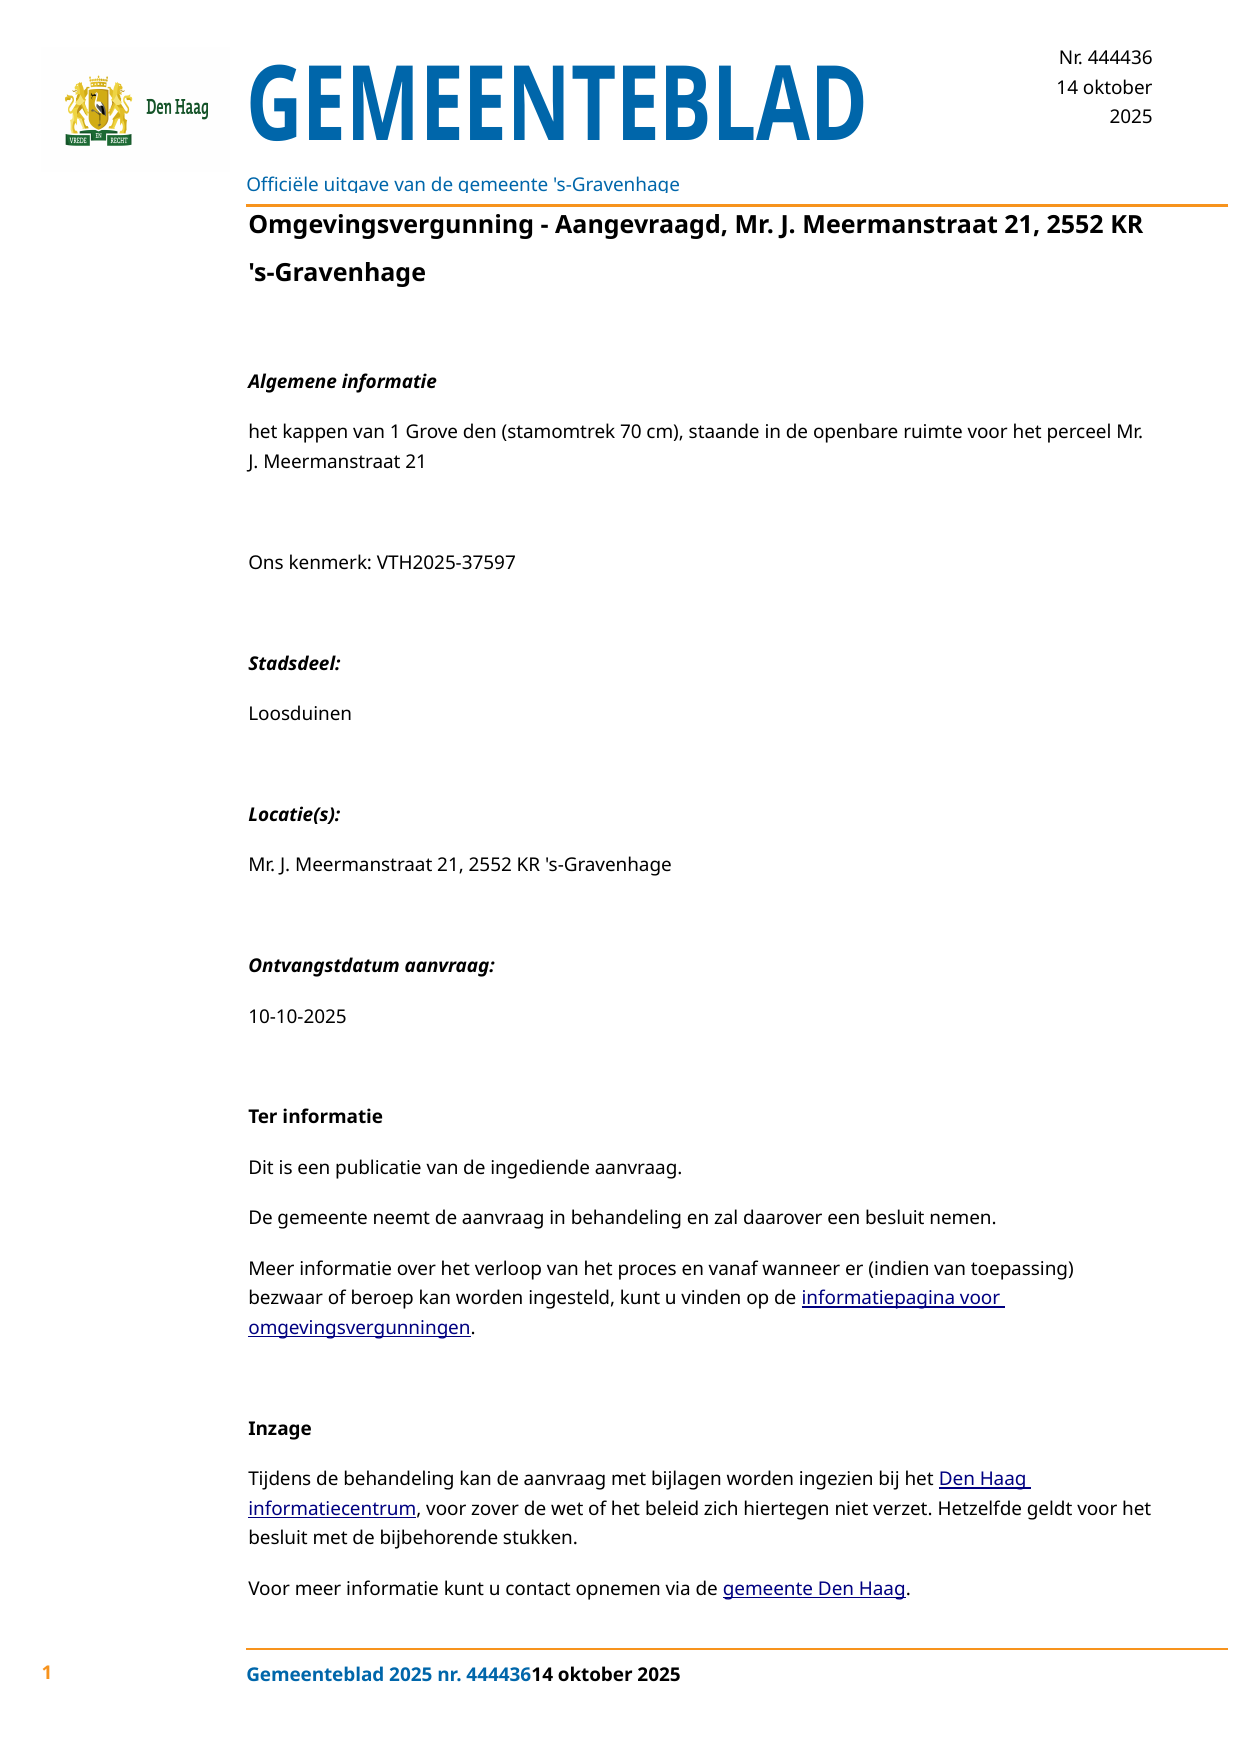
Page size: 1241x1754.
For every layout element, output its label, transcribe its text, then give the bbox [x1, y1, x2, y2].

text De gemeente neemt de aanvraag in behandeling en zal daarover een besluit nemen. [248, 1204, 1152, 1230]
text Ons kenmerk: VTH2025-37597 [248, 549, 1152, 575]
picture [41, 47, 231, 172]
text Ontvangstdatum aanvraag: [248, 952, 1152, 978]
text Inzage [248, 1415, 1152, 1441]
text Locatie(s): [248, 801, 1152, 827]
text Ter informatie [248, 1104, 1152, 1129]
text het kappen van 1 Grove den (stamomtrek 70 cm), staande in de openbare ruimte voor het perceel Mr. J. Meermanstraat 21 [248, 419, 1152, 474]
text Algemene informatie [248, 368, 1152, 394]
text Tijdens de behandeling kan de aanvraag met bijlagen worden ingezien bij het Den Haag informatiecentrum, voor zover de wet of het beleid zich hiertegen niet verzet. Hetzelfde geldt voor het besluit met de bijbehorende stukken. [248, 1465, 1152, 1550]
text Stadsdeel: [248, 650, 1152, 676]
text 10-10-2025 [248, 1003, 1152, 1029]
text Meer informatie over het verloop van het proces en vanaf wanneer er (indien van toepassing) bezwaar of beroep kan worden ingesteld, kunt u vinden op de informatiepagina voor omgevingsvergunningen. [248, 1255, 1152, 1340]
text Omgevingsvergunning - Aangevraagd, Mr. J. Meermanstraat 21, 2552 KR 's-Gravenhage [248, 207, 1152, 288]
text Dit is een publicatie van de ingediende aanvraag. [248, 1154, 1152, 1180]
text Voor meer informatie kunt u contact opnemen via de gemeente Den Haag. [248, 1575, 1152, 1601]
text Mr. J. Meermanstraat 21, 2552 KR 's-Gravenhage [248, 852, 1152, 877]
text Loosduinen [248, 700, 1152, 726]
